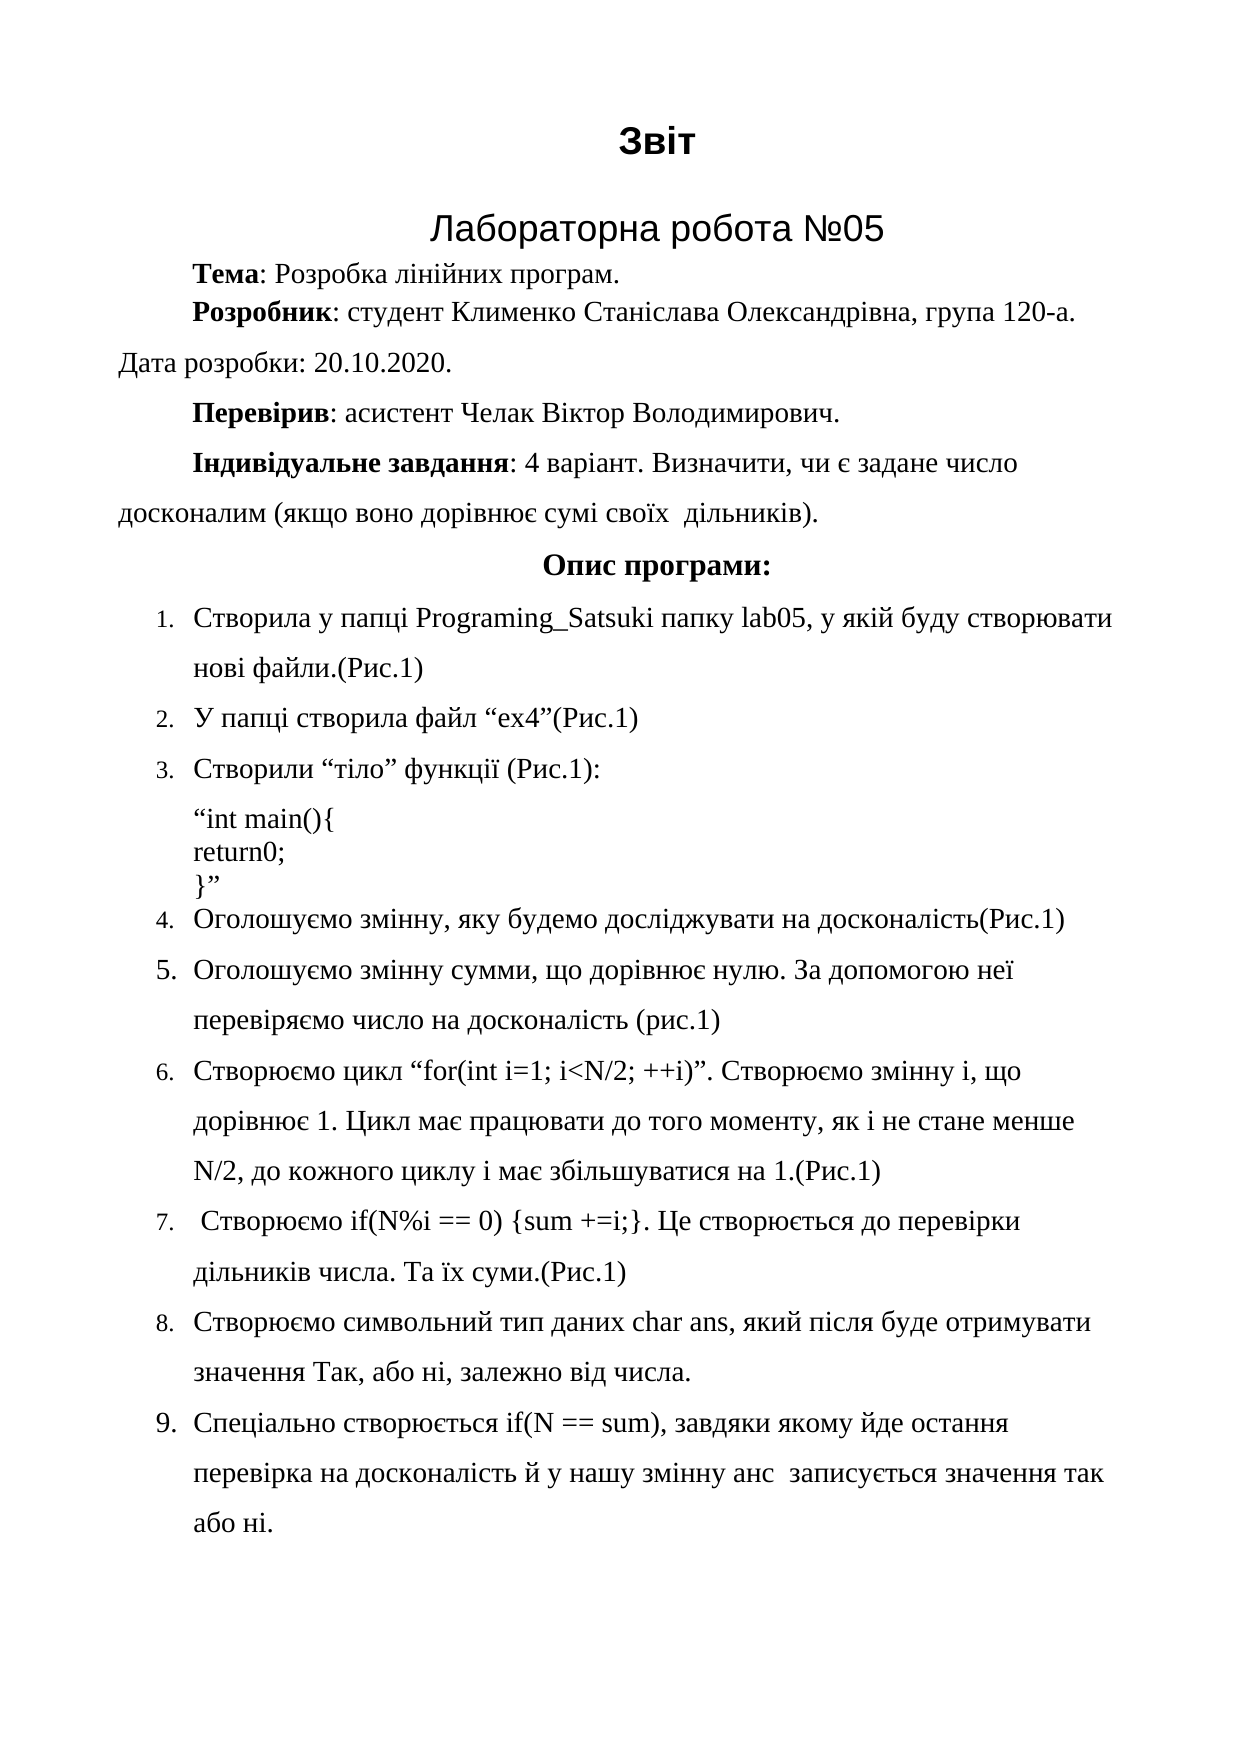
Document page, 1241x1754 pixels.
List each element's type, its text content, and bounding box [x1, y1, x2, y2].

text Тема: Розробка лінійних програм. [118, 256, 1122, 289]
list Оголошуємо змінну, яку будемо досліджувати на досконалість(Рис.1) [156, 902, 1122, 935]
list Створюємо символьний тип даних char ans, який після буде отримувати значення Так, або ні, залежно від числа. [156, 1304, 1122, 1388]
text Опис програми: [118, 546, 1122, 582]
text Перевірив: асистент Челак Віктор Володимирович. [118, 395, 1122, 428]
text Індивідуальне завдання: 4 варіант. Визначити, чи є задане число досконалим (якщо воно дорівнює сумі своїх дільників). [118, 445, 1122, 529]
text Звіт [118, 118, 1122, 195]
list Створюємо цикл “for(int i=1; i<N/2; ++i)”. Створюємо змінну і, що дорівнює 1. Цикл має працювати до того моменту, як і не стане менше N/2, до кожного циклу i має збільшуватися на 1.(Рис.1) [156, 1053, 1122, 1187]
text Розробник: студент Клименко Станіслава Олександрівна, група 120-а. Дата розробки: 20.10.2020. [118, 294, 1122, 378]
list Створили “тіло” функції (Рис.1): [156, 751, 1122, 784]
list Спеціально створюється if(N == sum), завдяки якому йде остання перевірка на досконалість й у нашу змінну анс записується значення так або ні. [156, 1405, 1122, 1539]
list Створила у папці Programing_Satsuki папку lab05, у якій буду створювати нові файли.(Рис.1) [156, 600, 1122, 684]
text Лабораторна робота №05 [118, 206, 1122, 249]
list return0; [156, 834, 1122, 868]
list “int main(){ [156, 801, 1122, 834]
list У папці створила файл “ex4”(Рис.1) [156, 700, 1122, 734]
list }” [156, 868, 1122, 902]
list Оголошуємо змінну сумми, що дорівнює нулю. За допомогою неї перевіряємо число на досконалість (рис.1) [156, 952, 1122, 1036]
list Створюємо if(N%i == 0) {sum +=i;}. Це створюється до перевірки дільників числа. Та їх суми.(Рис.1) [156, 1203, 1122, 1287]
